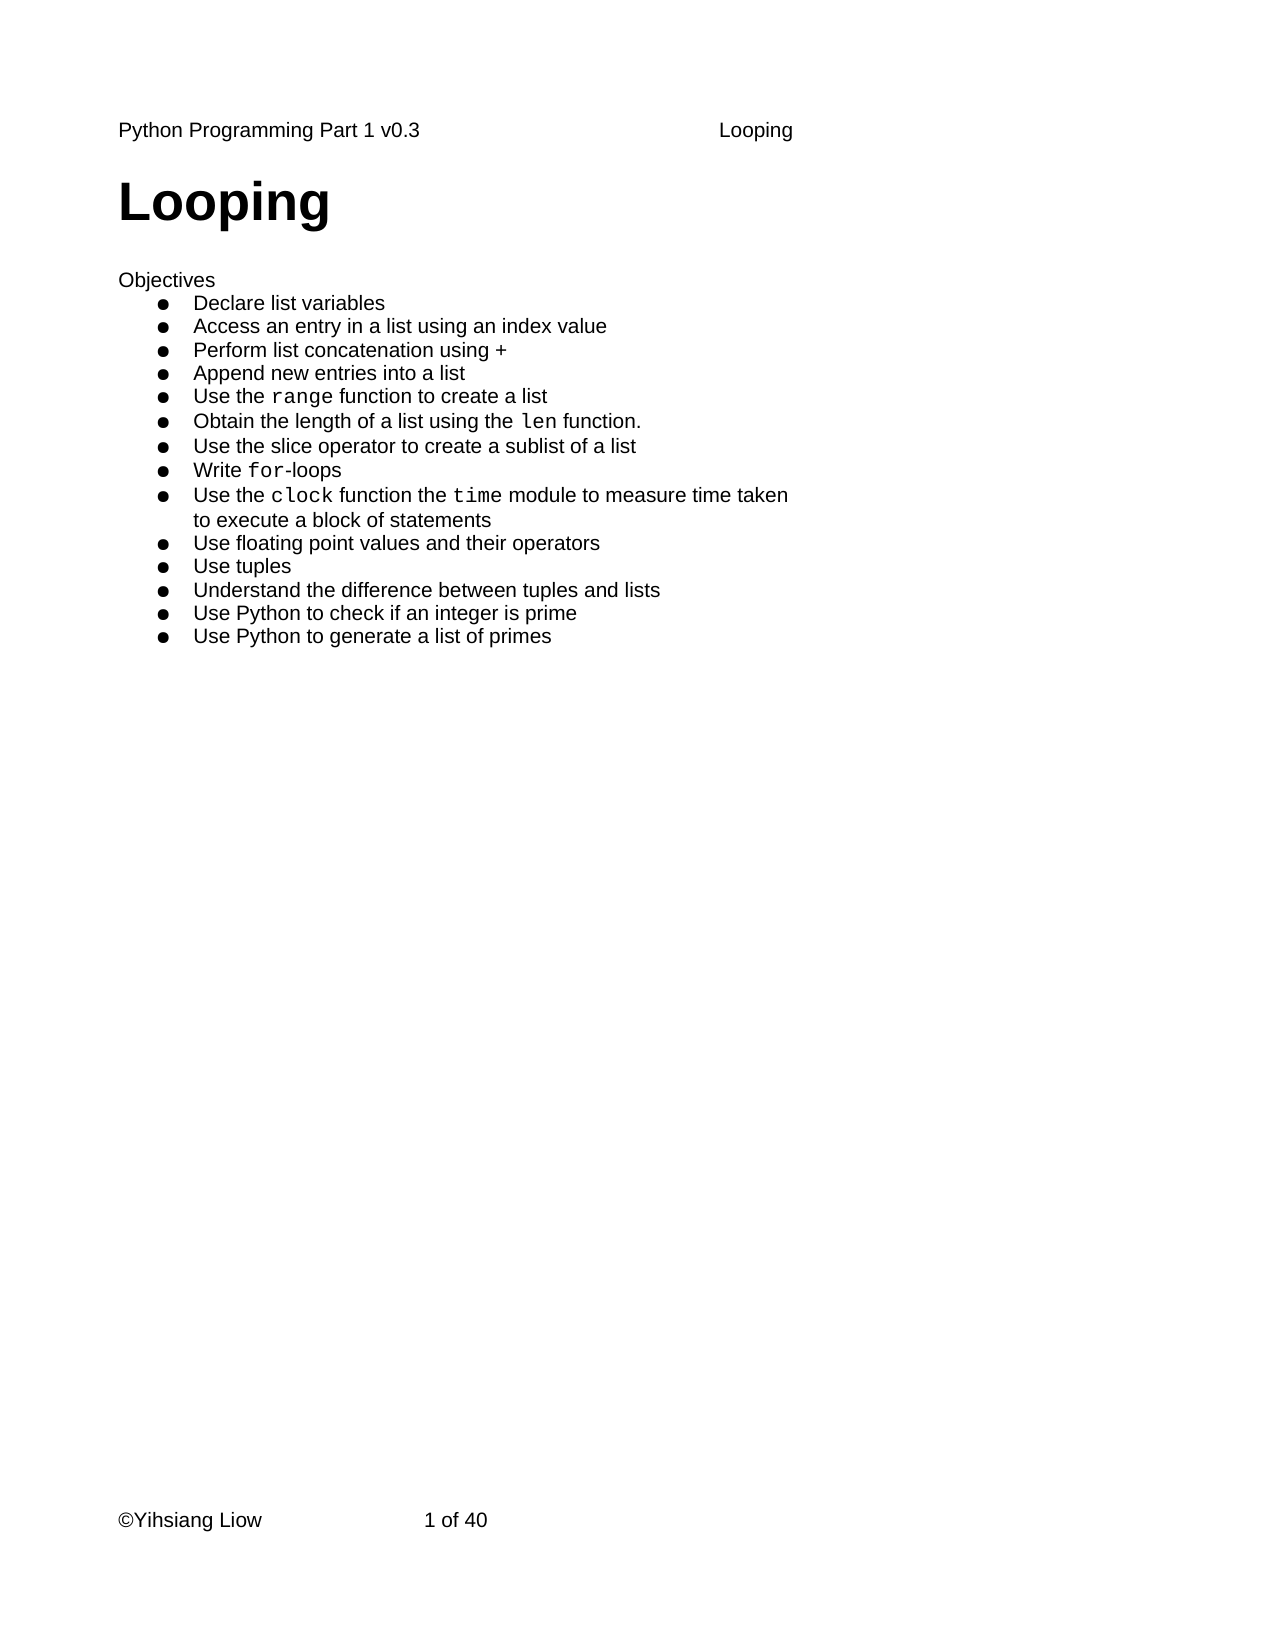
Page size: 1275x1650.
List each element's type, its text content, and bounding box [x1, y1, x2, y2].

list Use the slice operator to create a sublist of a list [156, 435, 793, 458]
list Understand the difference between tuples and lists [156, 578, 793, 601]
text Objectives [118, 269, 793, 292]
list Use floating point values and their operators [156, 532, 793, 555]
list Write for-loops [156, 458, 793, 483]
list Obtain the length of a list using the len function. [156, 410, 793, 435]
list Use Python to check if an integer is prime [156, 601, 793, 624]
text Looping [118, 171, 793, 231]
list Use the clock function the time module to measure time taken to execute a block of statements [156, 483, 793, 532]
list Append new entries into a list [156, 362, 793, 385]
list Use the range function to create a list [156, 385, 793, 410]
list Declare list variables [156, 292, 793, 315]
list Access an entry in a list using an index value [156, 315, 793, 338]
list Use Python to generate a list of primes [156, 624, 793, 648]
list Perform list concatenation using + [156, 338, 793, 362]
list Use tuples [156, 555, 793, 578]
